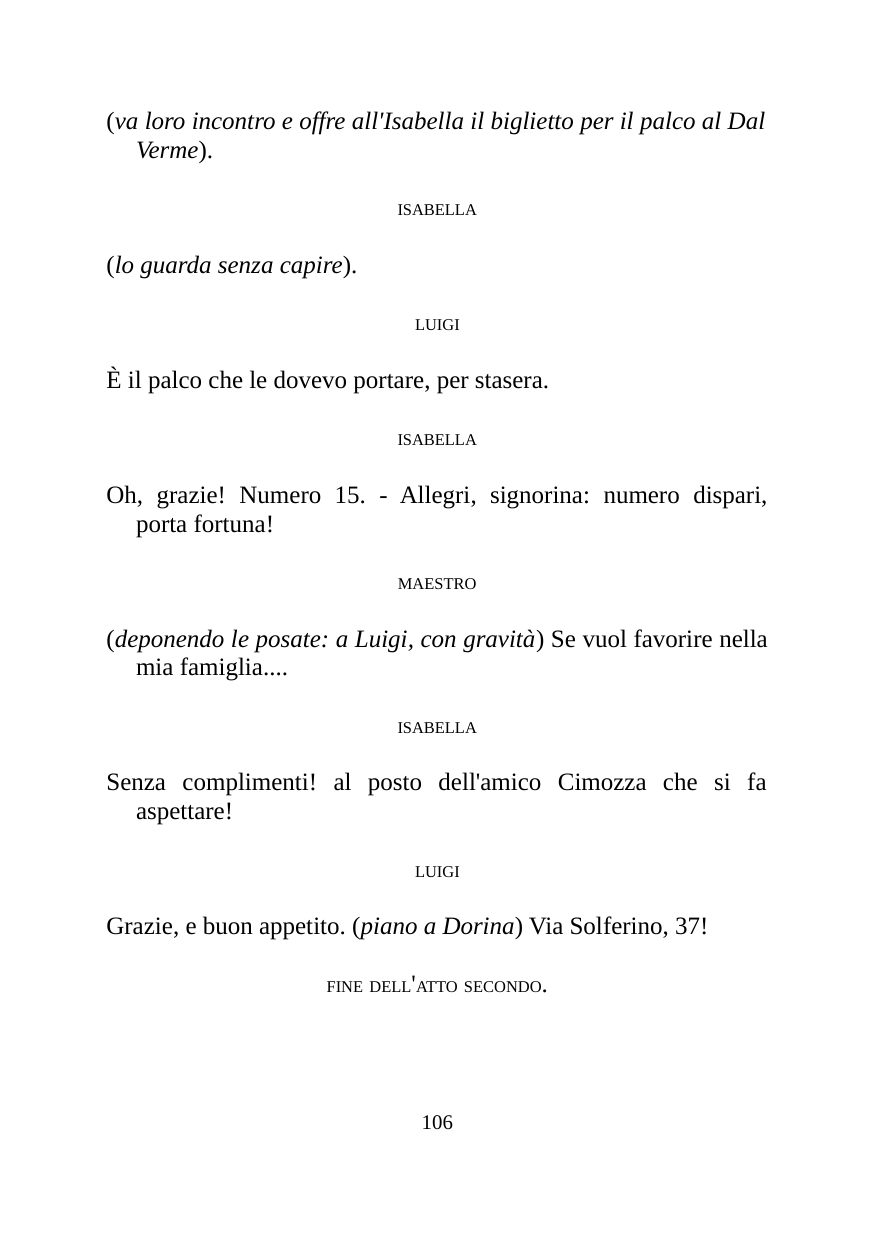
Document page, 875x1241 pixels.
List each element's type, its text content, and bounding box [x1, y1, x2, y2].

text (va loro incontro e offre all'Isabella il biglietto per il palco al Dal Verme). [106, 106, 768, 164]
text È il palco che le dovevo portare, per stasera. [106, 365, 768, 394]
text (deponendo le posate: a Luigi, con gravità) Se vuol favorire nella mia famiglia.... [106, 624, 768, 681]
text Grazie, e buon appetito. (piano a Dorina) Via Solferino, 37! [106, 911, 768, 940]
text isabella [106, 422, 768, 451]
text isabella [106, 192, 768, 221]
text isabella [106, 710, 768, 739]
text luigi [106, 854, 768, 882]
text fine dell'atto secondo. [106, 969, 768, 997]
text Oh, grazie! Numero 15. - Allegri, signorina: numero dispari, porta fortuna! [106, 480, 768, 537]
text (lo guarda senza capire). [106, 250, 768, 279]
text maestro [106, 566, 768, 595]
text Senza complimenti! al posto dell'amico Cimozza che si fa aspettare! [106, 767, 768, 825]
text luigi [106, 307, 768, 336]
